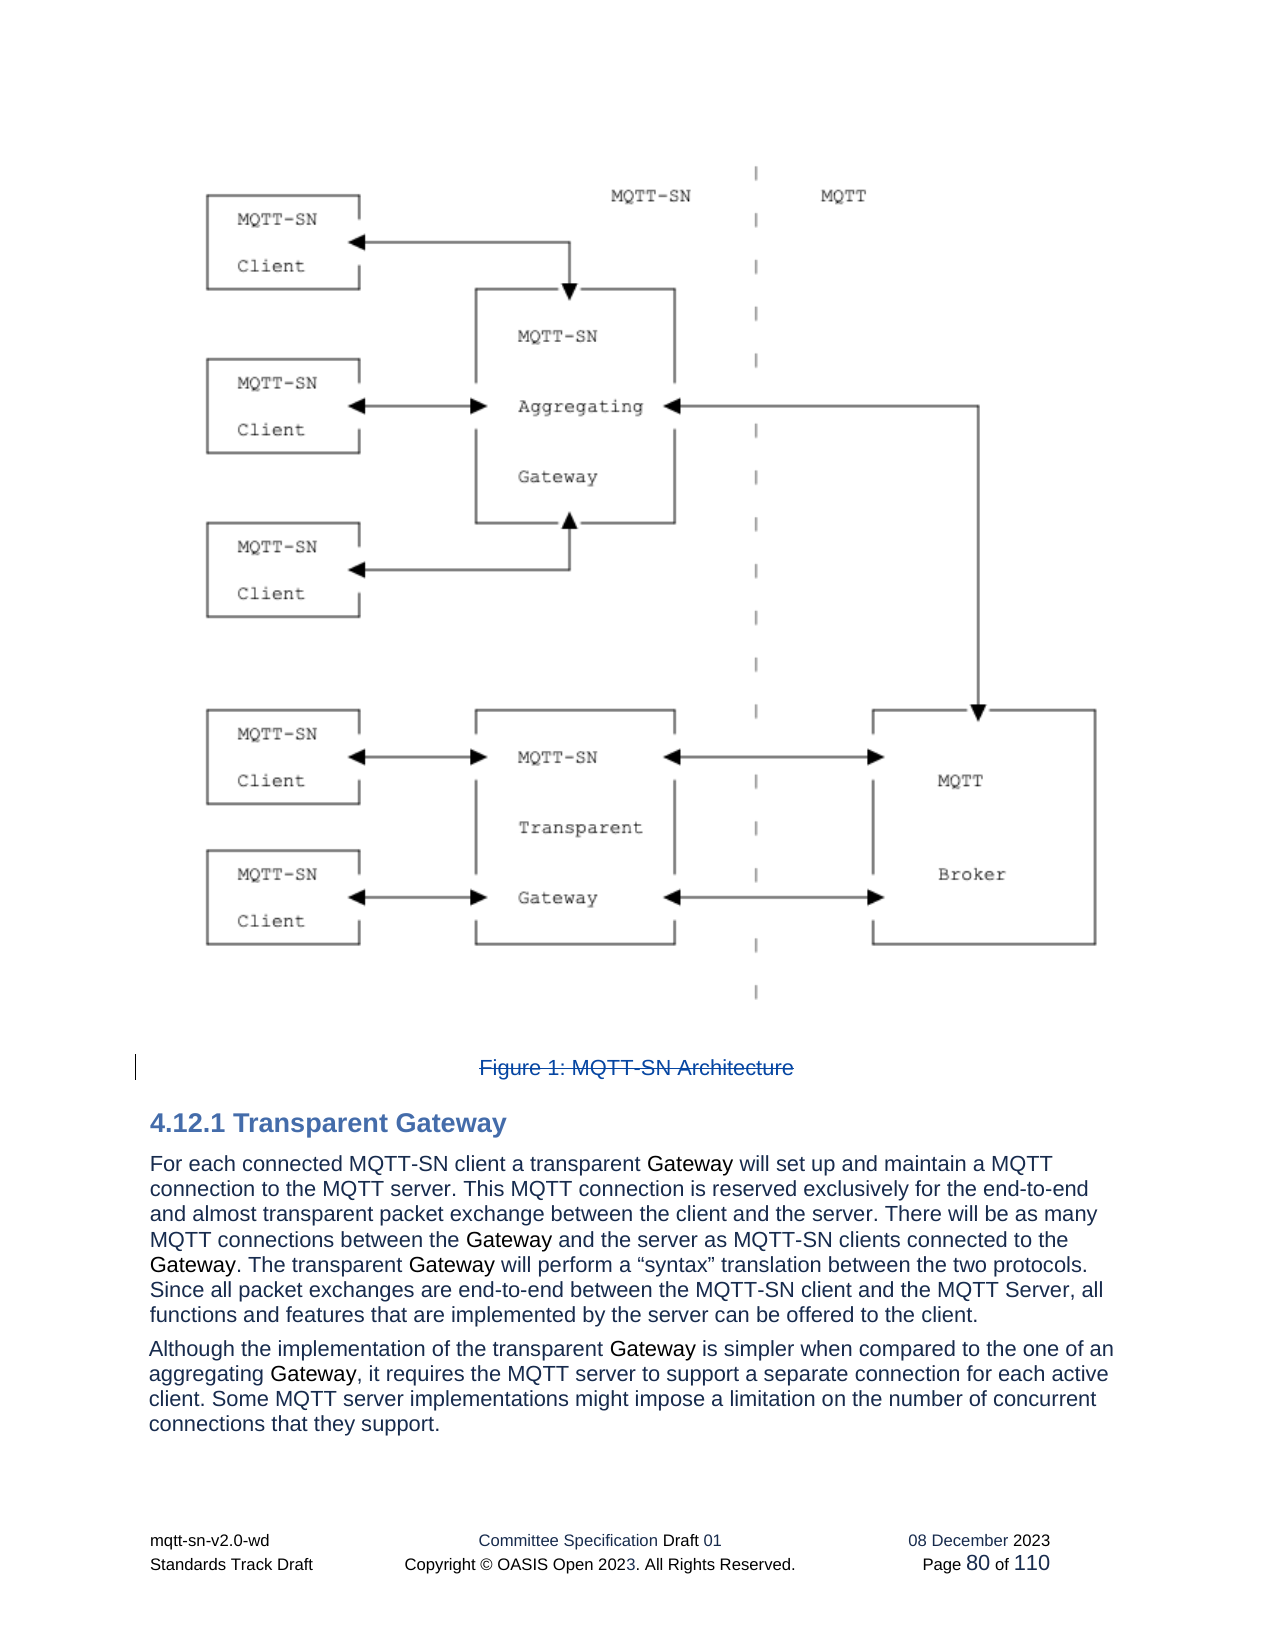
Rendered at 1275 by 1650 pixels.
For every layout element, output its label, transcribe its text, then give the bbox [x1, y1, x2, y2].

text Although the implementation of the transparent Gateway is simpler when compared to the one of an aggregating Gateway, it requires the MQTT server to support a separate connection for each active client. Some MQTT server implementations might impose a limitation on the number of concurrent connections that they support. [148, 1336, 1124, 1437]
picture [199, 150, 1105, 1023]
text For each connected MQTT-SN client a transparent Gateway will set up and maintain a MQTT connection to the MQTT server. This MQTT connection is reserved exclusively for the end-to-end and almost transparent packet exchange between the client and the server. There will be as many MQTT connections between the Gateway and the server as MQTT-SN clients connected to the Gateway. The transparent Gateway will perform a “syntax” translation between the two protocols. Since all packet exchanges are end-to-end between the MQTT-SN client and the MQTT Server, all functions and features that are implemented by the server can be offered to the client. [149, 1151, 1124, 1327]
subtitle 4.12.1 Transparent Gateway [150, 1107, 1124, 1138]
